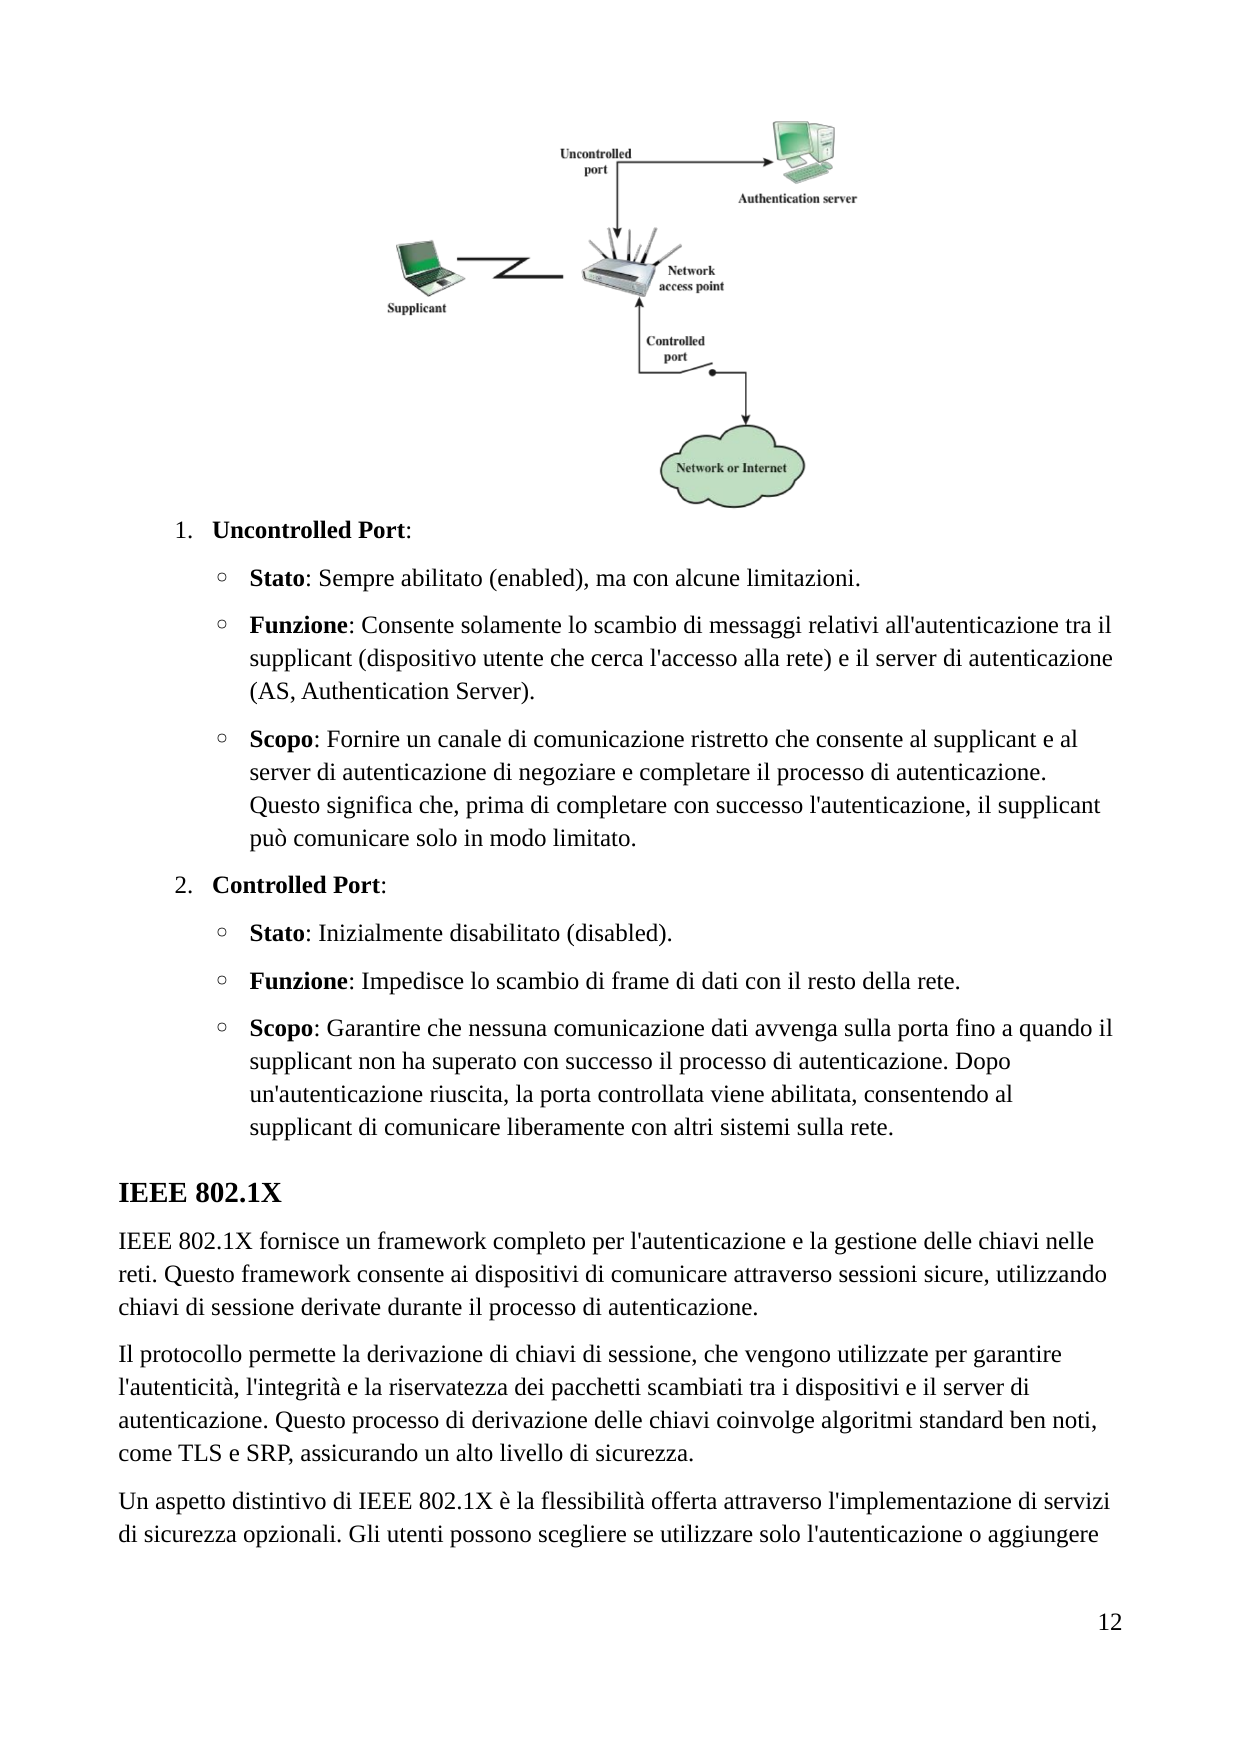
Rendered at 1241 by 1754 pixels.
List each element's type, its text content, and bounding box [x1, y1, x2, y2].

list Stato: Inizialmente disabilitato (disabled). [212, 918, 1122, 947]
subtitle IEEE 802.1X [118, 1175, 1122, 1208]
text IEEE 802.1X fornisce un framework completo per l'autenticazione e la gestione delle chiavi nelle reti. Questo framework consente ai dispositivi di comunicare attraverso sessioni sicure, utilizzando chiavi di sessione derivate durante il processo di autenticazione. [118, 1226, 1122, 1321]
text Un aspetto distintivo di IEEE 802.1X è la flessibilità offerta attraverso l'implementazione di servizi di sicurezza opzionali. Gli utenti possono scegliere se utilizzare solo l'autenticazione o aggiungere [118, 1486, 1122, 1548]
list Stato: Sempre abilitato (enabled), ma con alcune limitazioni. [212, 563, 1122, 591]
list Scopo: Garantire che nessuna comunicazione dati avvenga sulla porta fino a quando il supplicant non ha superato con successo il processo di autenticazione. Dopo un'autenticazione riuscita, la porta controllata viene abilitata, consentendo al supplicant di comunicare liberamente con altri sistemi sulla rete. [212, 1013, 1122, 1141]
list Scopo: Fornire un canale di comunicazione ristretto che consente al supplicant e al server di autenticazione di negoziare e completare il processo di autenticazione. Questo significa che, prima di completare con successo l'autenticazione, il supplicant può comunicare solo in modo limitato. [212, 724, 1122, 852]
list Funzione: Consente solamente lo scambio di messaggi relativi all'autenticazione tra il supplicant (dispositivo utente che cerca l'accesso alla rete) e il server di autenticazione (AS, Authentication Server). [212, 610, 1122, 705]
text Il protocollo permette la derivazione di chiavi di sessione, che vengono utilizzate per garantire l'autenticità, l'integrità e la riservatezza dei pacchetti scambiati tra i dispositivi e il server di autenticazione. Questo processo di derivazione delle chiavi coinvolge algoritmi standard ben noti, come TLS e SRP, assicurando un alto livello di sicurezza. [118, 1339, 1122, 1467]
list Controlled Port: [174, 871, 1122, 899]
picture [380, 118, 860, 511]
list Funzione: Impedisce lo scambio di frame di dati con il resto della rete. [212, 966, 1122, 994]
list Uncontrolled Port: [174, 511, 1122, 544]
